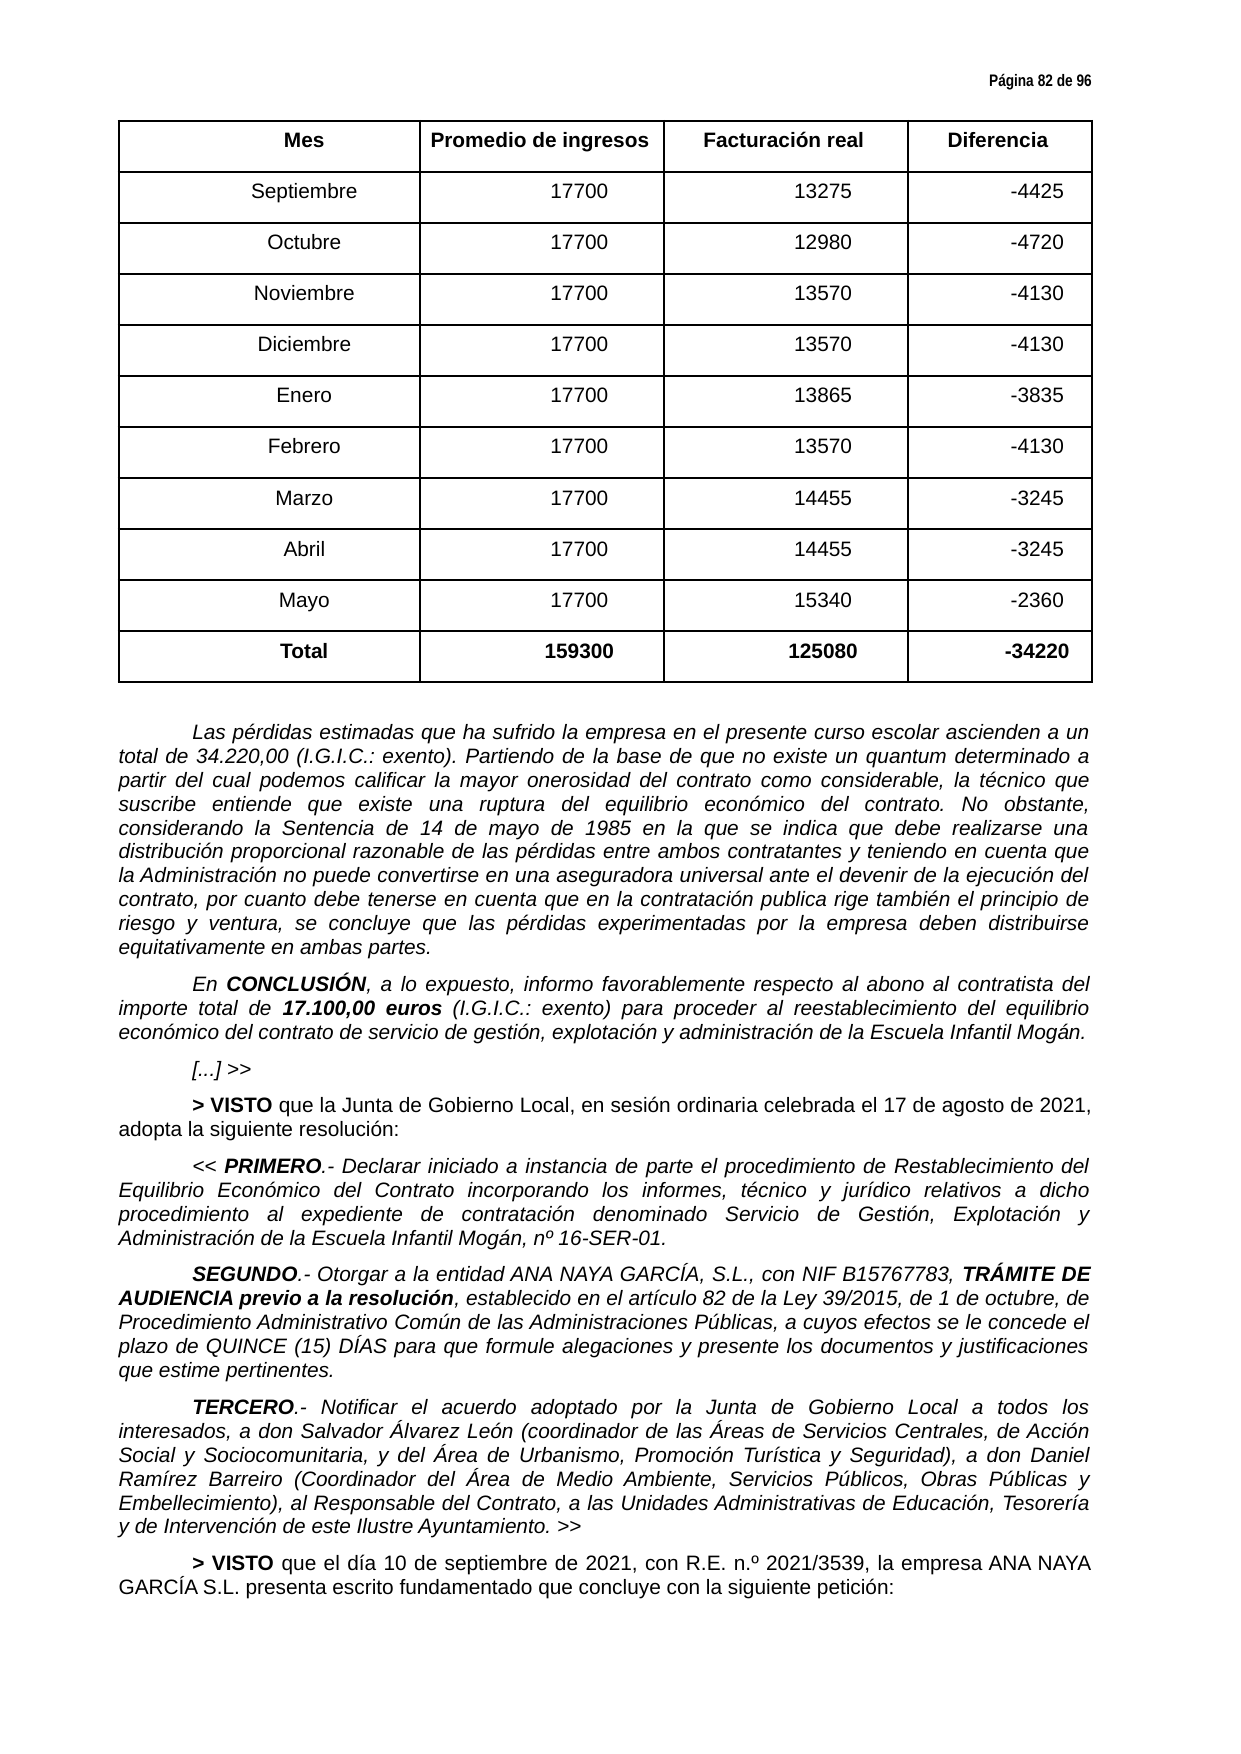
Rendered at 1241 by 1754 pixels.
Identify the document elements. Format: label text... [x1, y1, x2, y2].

table_cell 14455 [665, 479, 907, 528]
table_cell Septiembre [120, 173, 419, 222]
table_cell 17700 [421, 377, 663, 426]
table_cell 17700 [421, 326, 663, 375]
table_cell Total [120, 632, 419, 681]
table_cell 12980 [665, 224, 907, 273]
table_cell 13570 [665, 275, 907, 324]
table_cell 17700 [421, 581, 663, 630]
table_cell 13275 [665, 173, 907, 222]
table_cell Mayo [120, 581, 419, 630]
table_cell Marzo [120, 479, 419, 528]
table_cell -4425 [909, 173, 1091, 222]
table_header Diferencia [909, 122, 1091, 171]
table_cell -4130 [909, 428, 1091, 477]
table_cell Febrero [120, 428, 419, 477]
table_cell Octubre [120, 224, 419, 273]
table_cell 159300 [421, 632, 663, 681]
text TERCERO.- Notificar el acuerdo adoptado por la Junta de Gobierno Local a todos los interesados, a don Salvador Álvarez León (coordinador de las Áreas de Servicios Centrales, de Acción Social y Sociocomunitaria, y del Área de Urbanismo, Promoción Turística y Seguridad), a don Daniel Ramírez Barreiro (Coordinador del Área de Medio Ambiente, Servicios Públicos, Obras Públicas y Embellecimiento), al Responsable del Contrato, a las Unidades Administrativas de Educación, Tesorería y de Intervención de este Ilustre Ayuntamiento. >> [118, 1394, 1092, 1538]
table_cell -3245 [909, 479, 1091, 528]
table_cell -4720 [909, 224, 1091, 273]
text Las pérdidas estimadas que ha sufrido la empresa en el presente curso escolar ascienden a un total de 34.220,00 (I.G.I.C.: exento). Partiendo de la base de que no existe un quantum determinado a partir del cual podemos calificar la mayor onerosidad del contrato como considerable, la técnico que suscribe entiende que existe una ruptura del equilibrio económico del contrato. No obstante, considerando la Sentencia de 14 de mayo de 1985 en la que se indica que debe realizarse una distribución proporcional razonable de las pérdidas entre ambos contratantes y teniendo en cuenta que la Administración no puede convertirse en una aseguradora universal ante el devenir de la ejecución del contrato, por cuanto debe tenerse en cuenta que en la contratación publica rige también el principio de riesgo y ventura, se concluye que las pérdidas experimentadas por la empresa deben distribuirse equitativamente en ambas partes. [118, 719, 1092, 959]
table_cell 17700 [421, 173, 663, 222]
table_cell 125080 [665, 632, 907, 681]
table_cell 15340 [665, 581, 907, 630]
text > VISTO que la Junta de Gobierno Local, en sesión ordinaria celebrada el 17 de agosto de 2021, adopta la siguiente resolución: [118, 1093, 1092, 1141]
table_cell 13865 [665, 377, 907, 426]
table_cell Enero [120, 377, 419, 426]
table_cell Noviembre [120, 275, 419, 324]
table_cell -3835 [909, 377, 1091, 426]
table_cell 17700 [421, 479, 663, 528]
text [...] >> [118, 1056, 1092, 1081]
table_cell -34220 [909, 632, 1091, 681]
table_header Mes [120, 122, 419, 171]
table_header Promedio de ingresos [421, 122, 663, 171]
table_cell 13570 [665, 326, 907, 375]
table_cell 17700 [421, 530, 663, 579]
table_cell -4130 [909, 326, 1091, 375]
table_header Facturación real [665, 122, 907, 171]
text En CONCLUSIÓN, a lo expuesto, informo favorablemente respecto al abono al contratista del importe total de 17.100,00 euros (I.G.I.C.: exento) para proceder al reestablecimiento del equilibrio económico del contrato de servicio de gestión, explotación y administración de la Escuela Infantil Mogán. [118, 972, 1092, 1044]
table_cell 13570 [665, 428, 907, 477]
table_cell -2360 [909, 581, 1091, 630]
table_cell Abril [120, 530, 419, 579]
table_cell 17700 [421, 428, 663, 477]
text << PRIMERO.- Declarar iniciado a instancia de parte el procedimiento de Restablecimiento del Equilibrio Económico del Contrato incorporando los informes, técnico y jurídico relativos a dicho procedimiento al expediente de contratación denominado Servicio de Gestión, Explotación y Administración de la Escuela Infantil Mogán, nº 16-SER-01. [118, 1153, 1092, 1250]
table_cell 17700 [421, 224, 663, 273]
text SEGUNDO.- Otorgar a la entidad ANA NAYA GARCÍA, S.L., con NIF B15767783, TRÁMITE DE AUDIENCIA previo a la resolución, establecido en el artículo 82 de la Ley 39/2015, de 1 de octubre, de Procedimiento Administrativo Común de las Administraciones Públicas, a cuyos efectos se le concede el plazo de QUINCE (15) DÍAS para que formule alegaciones y presente los documentos y justificaciones que estime pertinentes. [118, 1262, 1092, 1382]
table_cell -4130 [909, 275, 1091, 324]
table_cell 17700 [421, 275, 663, 324]
text > VISTO que el día 10 de septiembre de 2021, con R.E. n.º 2021/3539, la empresa ANA NAYA GARCÍA S.L. presenta escrito fundamentado que concluye con la siguiente petición: [118, 1551, 1092, 1599]
table_cell Diciembre [120, 326, 419, 375]
table_cell -3245 [909, 530, 1091, 579]
table_cell 14455 [665, 530, 907, 579]
